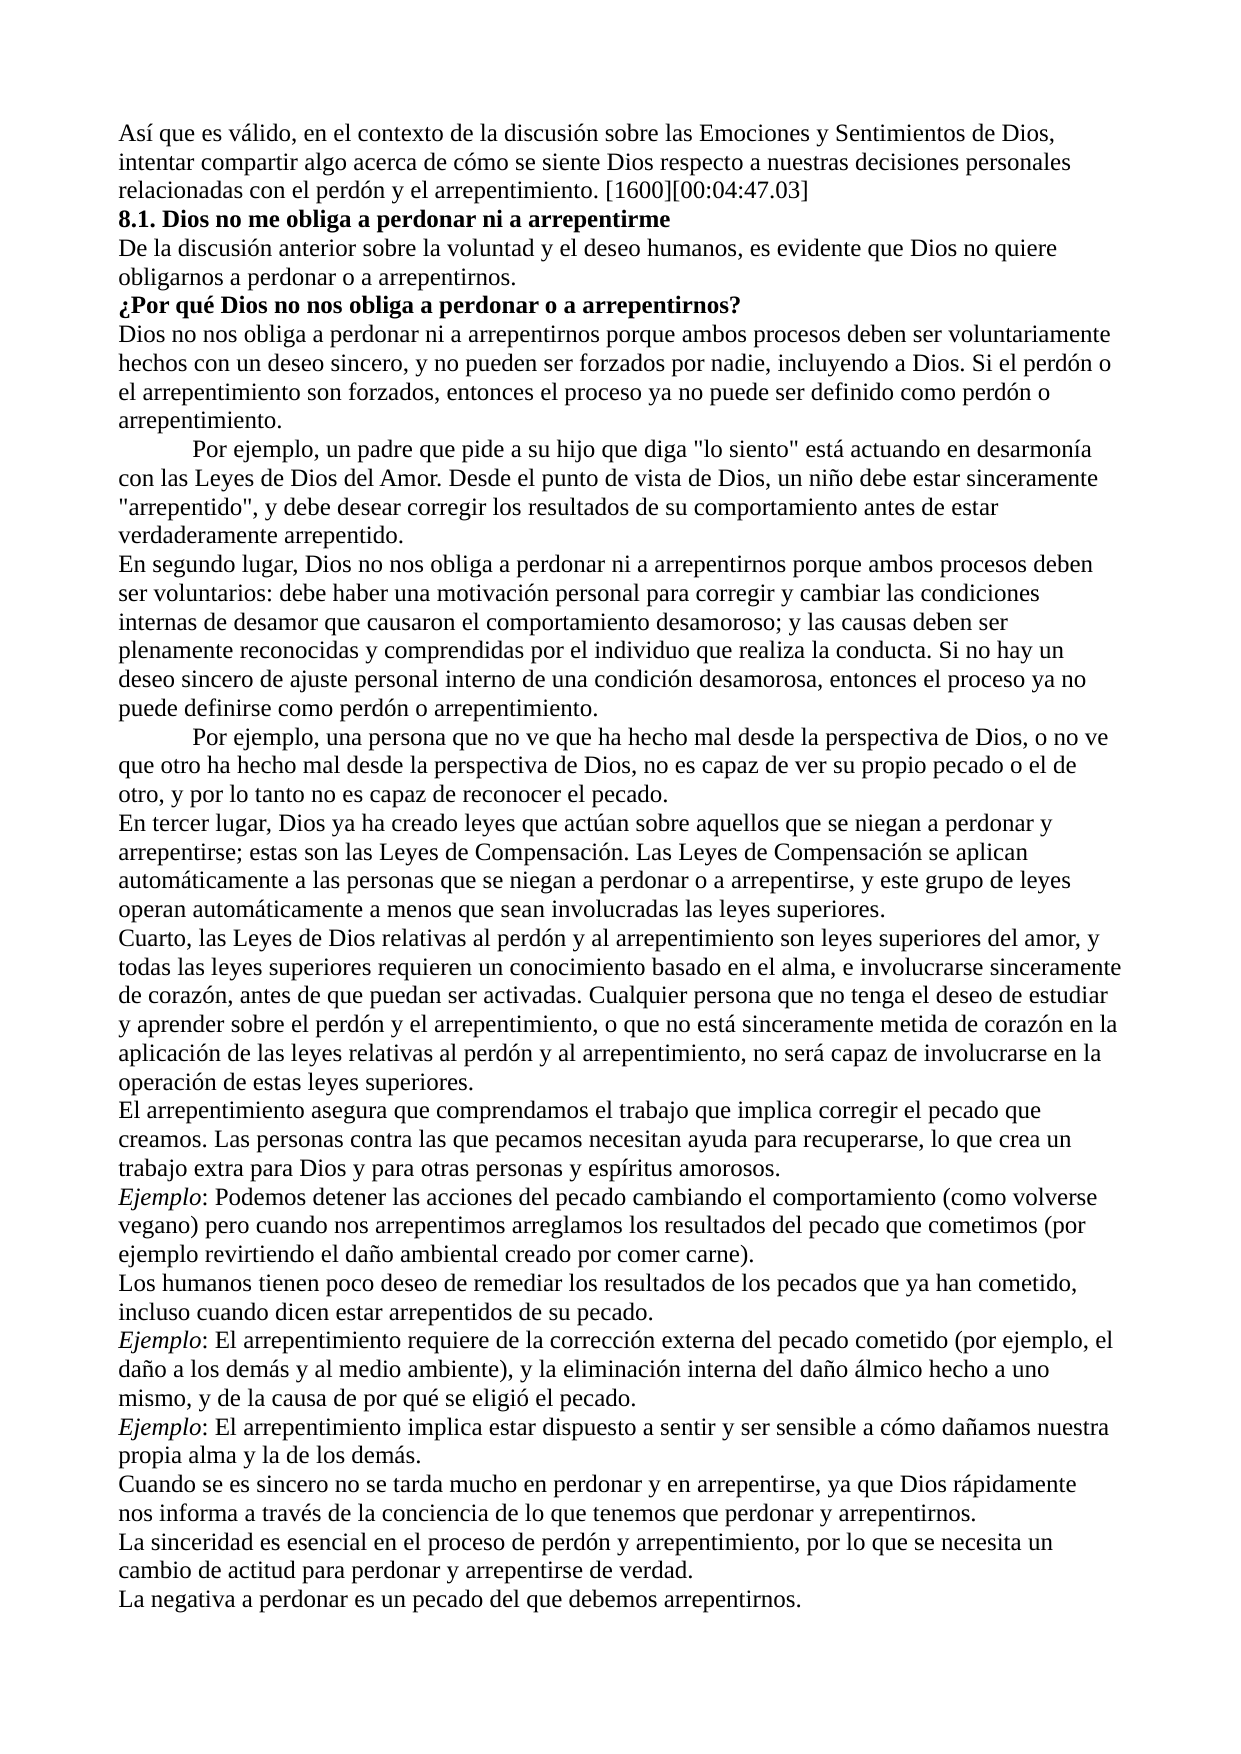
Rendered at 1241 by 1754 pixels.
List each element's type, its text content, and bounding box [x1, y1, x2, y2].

text De la discusión anterior sobre la voluntad y el deseo humanos, es evidente que Dios no quiere obligarnos a perdonar o a arrepentirnos. [118, 233, 1122, 291]
text Los humanos tienen poco deseo de remediar los resultados de los pecados que ya han cometido, [118, 1268, 1122, 1297]
text daño a los demás y al medio ambiente), y la eliminación interna del daño álmico hecho a uno mismo, y de la causa de por qué se eligió el pecado. [118, 1354, 1122, 1412]
text Cuando se es sincero no se tarda mucho en perdonar y en arrepentirse, ya que Dios rápidamente [118, 1469, 1122, 1498]
text Ejemplo: El arrepentimiento implica estar dispuesto a sentir y ser sensible a cómo dañamos nuestra propia alma y la de los demás. [118, 1412, 1122, 1469]
text Ejemplo: El arrepentimiento requiere de la corrección externa del pecado cometido (por ejemplo, el [118, 1326, 1122, 1354]
text La sinceridad es esencial en el proceso de perdón y arrepentimiento, por lo que se necesita un cambio de actitud para perdonar y arrepentirse de verdad. [118, 1527, 1122, 1584]
text Dios no nos obliga a perdonar ni a arrepentirnos porque ambos procesos deben ser voluntariamente hechos con un deseo sincero, y no pueden ser forzados por nadie, incluyendo a Dios. Si el perdón o el arrepentimiento son forzados, entonces el proceso ya no puede ser definido como perdón o arrepentimiento. [118, 319, 1122, 434]
text Cuarto, las Leyes de Dios relativas al perdón y al arrepentimiento son leyes superiores del amor, y todas las leyes superiores requieren un conocimiento basado en el alma, e involucrarse sinceramente de corazón, antes de que puedan ser activadas. Cualquier persona que no tenga el deseo de estudiar y aprender sobre el perdón y el arrepentimiento, o que no está sinceramente metida de corazón en la aplicación de las leyes relativas al perdón y al arrepentimiento, no será capaz de involucrarse en la operación de estas leyes superiores. [118, 923, 1122, 1096]
text En segundo lugar, Dios no nos obliga a perdonar ni a arrepentirnos porque ambos procesos deben ser voluntarios: debe haber una motivación personal para corregir y cambiar las condiciones internas de desamor que causaron el comportamiento desamoroso; y las causas deben ser plenamente reconocidas y comprendidas por el individuo que realiza la conducta. Si no hay un deseo sincero de ajuste personal interno de una condición desamorosa, entonces el proceso ya no puede definirse como perdón o arrepentimiento. [118, 549, 1122, 722]
text incluso cuando dicen estar arrepentidos de su pecado. [118, 1297, 1122, 1326]
text En tercer lugar, Dios ya ha creado leyes que actúan sobre aquellos que se niegan a perdonar y arrepentirse; estas son las Leyes de Compensación. Las Leyes de Compensación se aplican automáticamente a las personas que se niegan a perdonar o a arrepentirse, y este grupo de leyes operan automáticamente a menos que sean involucradas las leyes superiores. [118, 808, 1122, 923]
text 8.1. Dios no me obliga a perdonar ni a arrepentirme [118, 204, 1122, 233]
text Por ejemplo, una persona que no ve que ha hecho mal desde la perspectiva de Dios, o no ve que otro ha hecho mal desde la perspectiva de Dios, no es capaz de ver su propio pecado o el de otro, y por lo tanto no es capaz de reconocer el pecado. [118, 722, 1122, 808]
text Así que es válido, en el contexto de la discusión sobre las Emociones y Sentimientos de Dios, intentar compartir algo acerca de cómo se siente Dios respecto a nuestras decisiones personales relacionadas con el perdón y el arrepentimiento. [1600][00:04:47.03] [118, 118, 1122, 204]
text nos informa a través de la conciencia de lo que tenemos que perdonar y arrepentirnos. [118, 1498, 1122, 1527]
text Ejemplo: Podemos detener las acciones del pecado cambiando el comportamiento (como volverse vegano) pero cuando nos arrepentimos arreglamos los resultados del pecado que cometimos (por ejemplo revirtiendo el daño ambiental creado por comer carne). [118, 1182, 1122, 1268]
text La negativa a perdonar es un pecado del que debemos arrepentirnos. [118, 1584, 1122, 1613]
text ¿Por qué Dios no nos obliga a perdonar o a arrepentirnos? [118, 291, 1122, 319]
text El arrepentimiento asegura que comprendamos el trabajo que implica corregir el pecado que creamos. Las personas contra las que pecamos necesitan ayuda para recuperarse, lo que crea un trabajo extra para Dios y para otras personas y espíritus amorosos. [118, 1096, 1122, 1182]
text Por ejemplo, un padre que pide a su hijo que diga "lo siento" está actuando en desarmonía con las Leyes de Dios del Amor. Desde el punto de vista de Dios, un niño debe estar sinceramente "arrepentido", y debe desear corregir los resultados de su comportamiento antes de estar verdaderamente arrepentido. [118, 434, 1122, 549]
